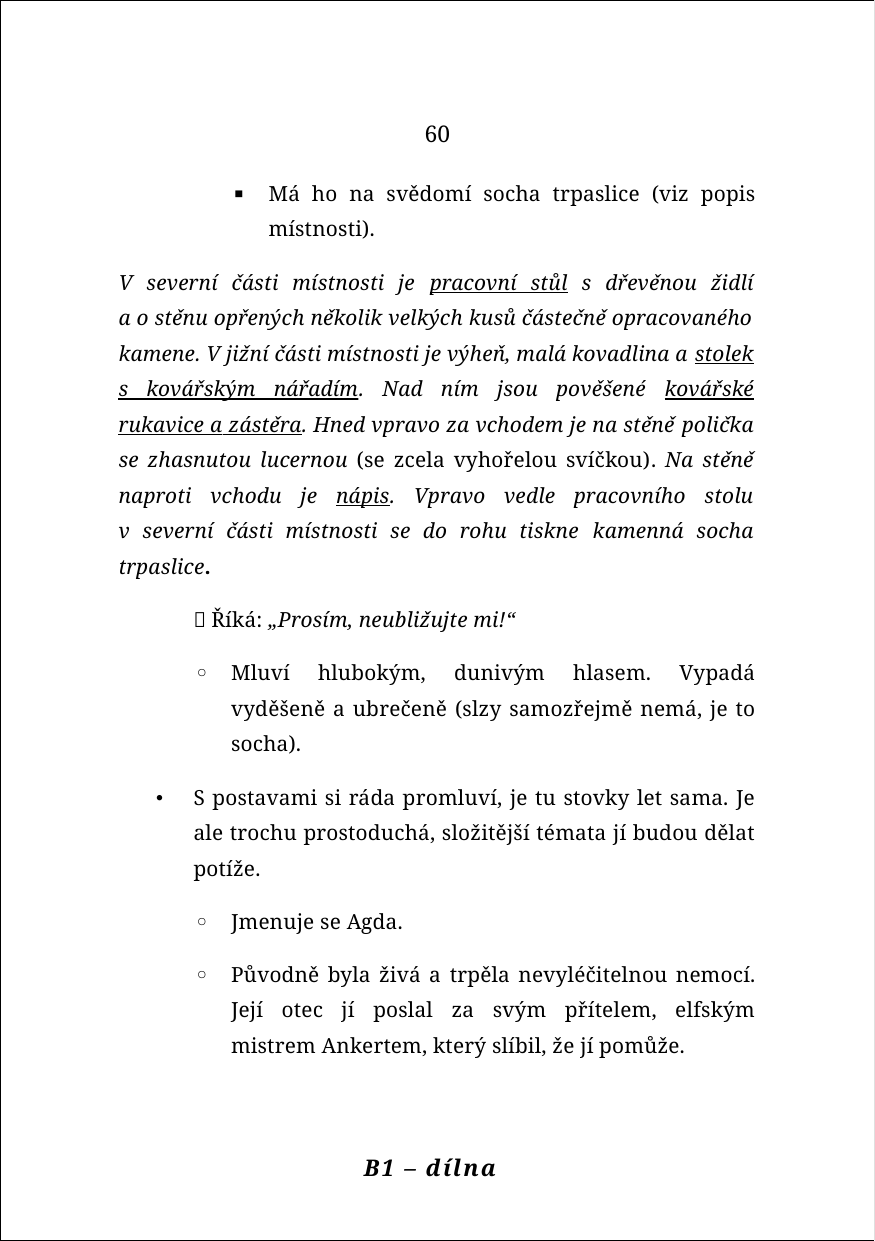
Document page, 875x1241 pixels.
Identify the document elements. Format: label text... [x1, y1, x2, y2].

list Má ho na svědomí socha trpaslice (viz popis místnosti). [231, 179, 756, 243]
list Mluví hlubokým, dunivým hlasem. Vypadá vyděšeně a⁠ ubrečeně (slzy samozřejmě nemá, je to socha). [193, 658, 756, 758]
list S⁠ postavami si ráda promluví, je tu stovky let sama. Je ale trochu prostoduchá, složitější témata jí budou dělat potíže. [156, 783, 756, 882]
list 💬 Říká: „Prosím, neubližujte mi!“ [156, 605, 756, 633]
text V⁠ severní části místnosti je pracovní stůl s⁠ dřevěnou židlí a⁠ o⁠ stěnu opřených několik velkých kusů částečně opracovaného kamene. V⁠ jižní části místnosti je výheň, malá kovadlina a⁠ stolek s⁠ kovářským nářadím. Nad ním jsou pověšené kovářské rukavice a⁠ zástěra. Hned vpravo za vchodem je na stěně polička se zhasnutou⁠ lucernou (se zcela vyhořelou svíčkou). Na stěně naproti vchodu je nápis. Vpravo vedle pracovního stolu v⁠ severní části místnosti se do rohu tiskne kamenná socha trpaslice. [118, 268, 756, 580]
list Jmenuje se Agda. [193, 907, 756, 935]
list Původně byla živá a⁠ trpěla nevyléčitelnou nemocí. Její otec jí poslal za svým přítelem, elfským mistrem Ankertem, který slíbil, že jí pomůže. [193, 960, 756, 1059]
